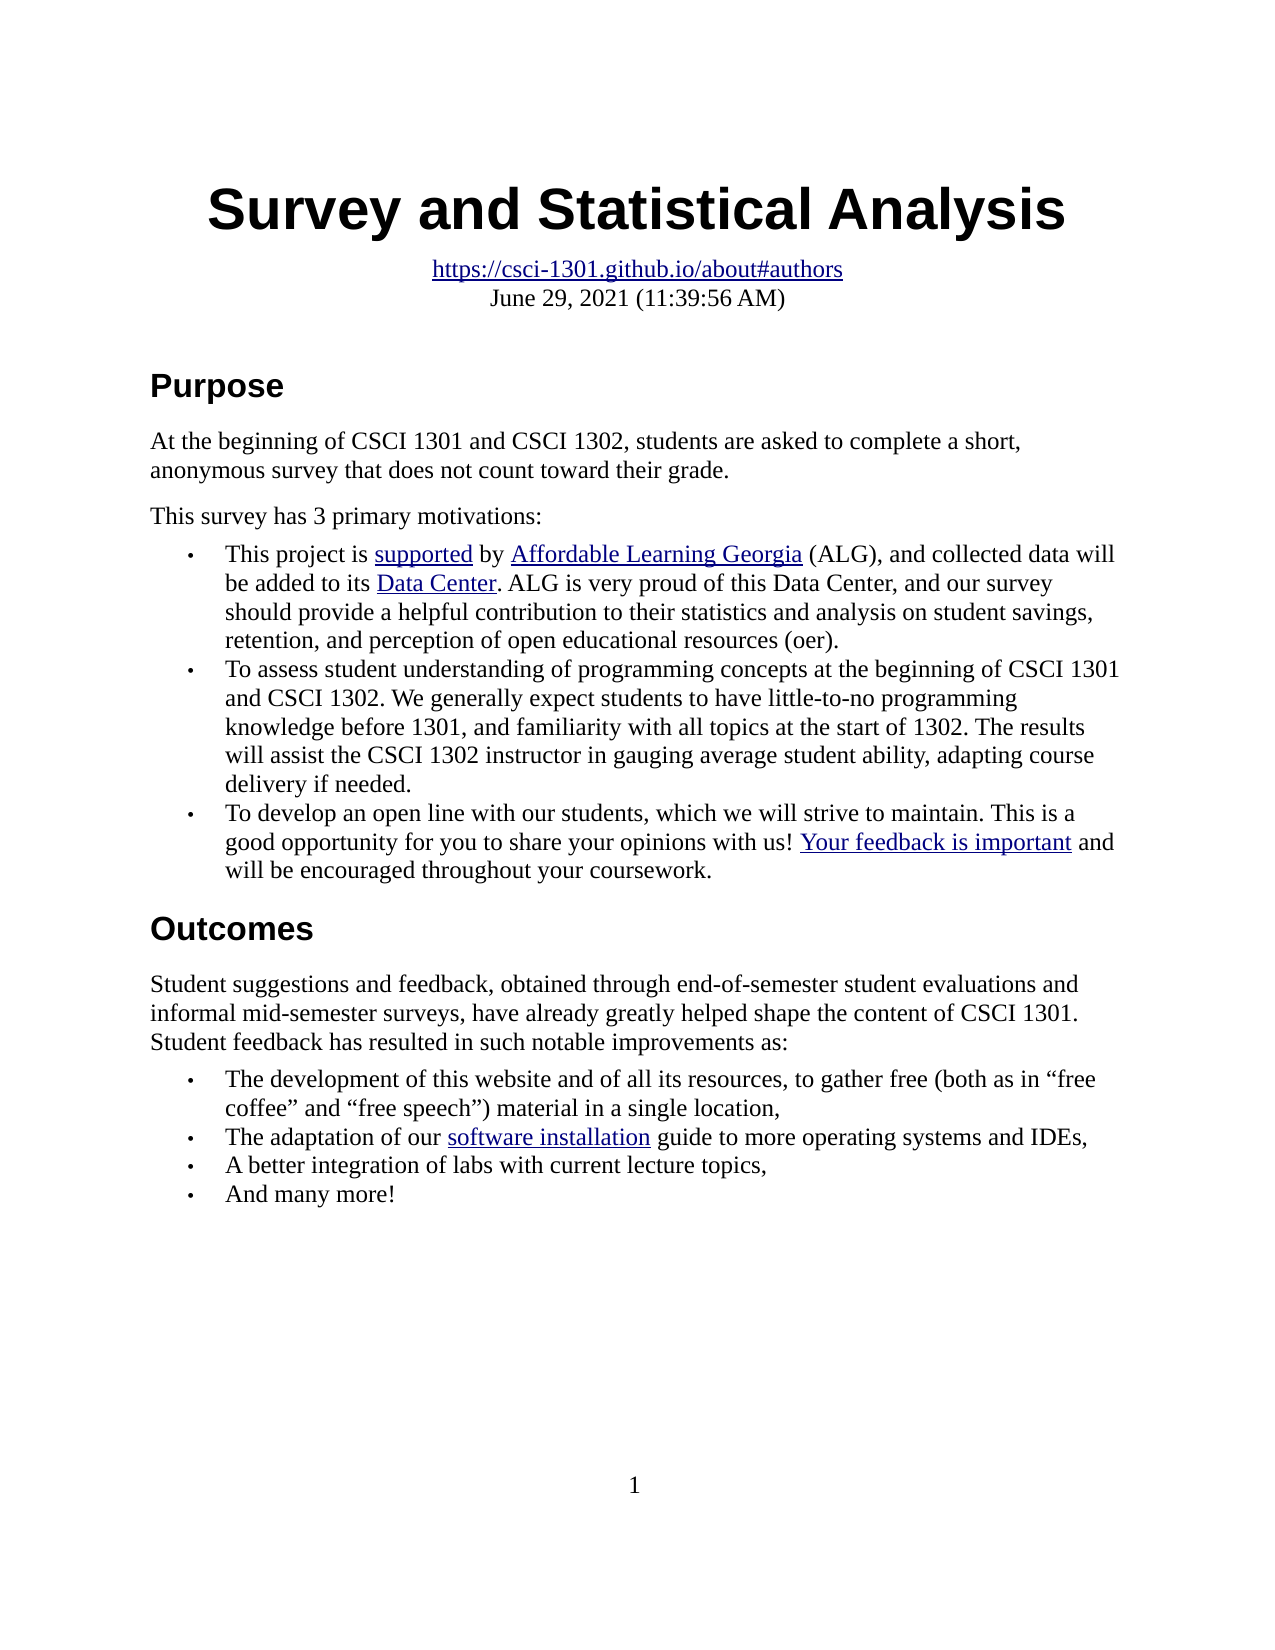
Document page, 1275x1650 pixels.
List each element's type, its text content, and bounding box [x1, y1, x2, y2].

title Survey and Statistical Analysis [150, 175, 1125, 242]
list This project is supported by Affordable Learning Georgia (ALG), and collected data will be added to its Data Center. ALG is very proud of this Data Center, and our survey should provide a helpful contribution to their statistics and analysis on student savings, retention, and perception of open educational resources (oer). [187, 539, 1125, 654]
subtitle Outcomes [150, 909, 1125, 948]
list The development of this website and of all its resources, to gather free (both as in “free coffee” and “free speech”) material in a single location, [187, 1064, 1125, 1122]
text This survey has 3 primary motivations: [150, 501, 1125, 530]
list The adaptation of our software installation guide to more operating systems and IDEs, [187, 1122, 1125, 1151]
text At the beginning of CSCI 1301 and CSCI 1302, students are asked to complete a short, anonymous survey that does not count toward their grade. [150, 426, 1125, 483]
text June 29, 2021 (11:39:56 AM) [150, 283, 1125, 312]
list A better integration of labs with current lecture topics, [187, 1151, 1125, 1179]
list To assess student understanding of programming concepts at the beginning of CSCI 1301 and CSCI 1302. We generally expect students to have little-to-no programming knowledge before 1301, and familiarity with all topics at the start of 1302. The results will assist the CSCI 1302 instructor in gauging average student ability, adapting course delivery if needed. [187, 654, 1125, 798]
list And many more! [187, 1179, 1125, 1208]
list To develop an open line with our students, which we will strive to maintain. This is a good opportunity for you to share your opinions with us! Your feedback is important and will be encouraged throughout your coursework. [187, 798, 1125, 884]
text https://csci-1301.github.io/about#authors [150, 254, 1125, 283]
subtitle Purpose [150, 366, 1125, 404]
text Student suggestions and feedback, obtained through end-of-semester student evaluations and informal mid-semester surveys, have already greatly helped shape the content of CSCI 1301. Student feedback has resulted in such notable improvements as: [150, 969, 1125, 1055]
